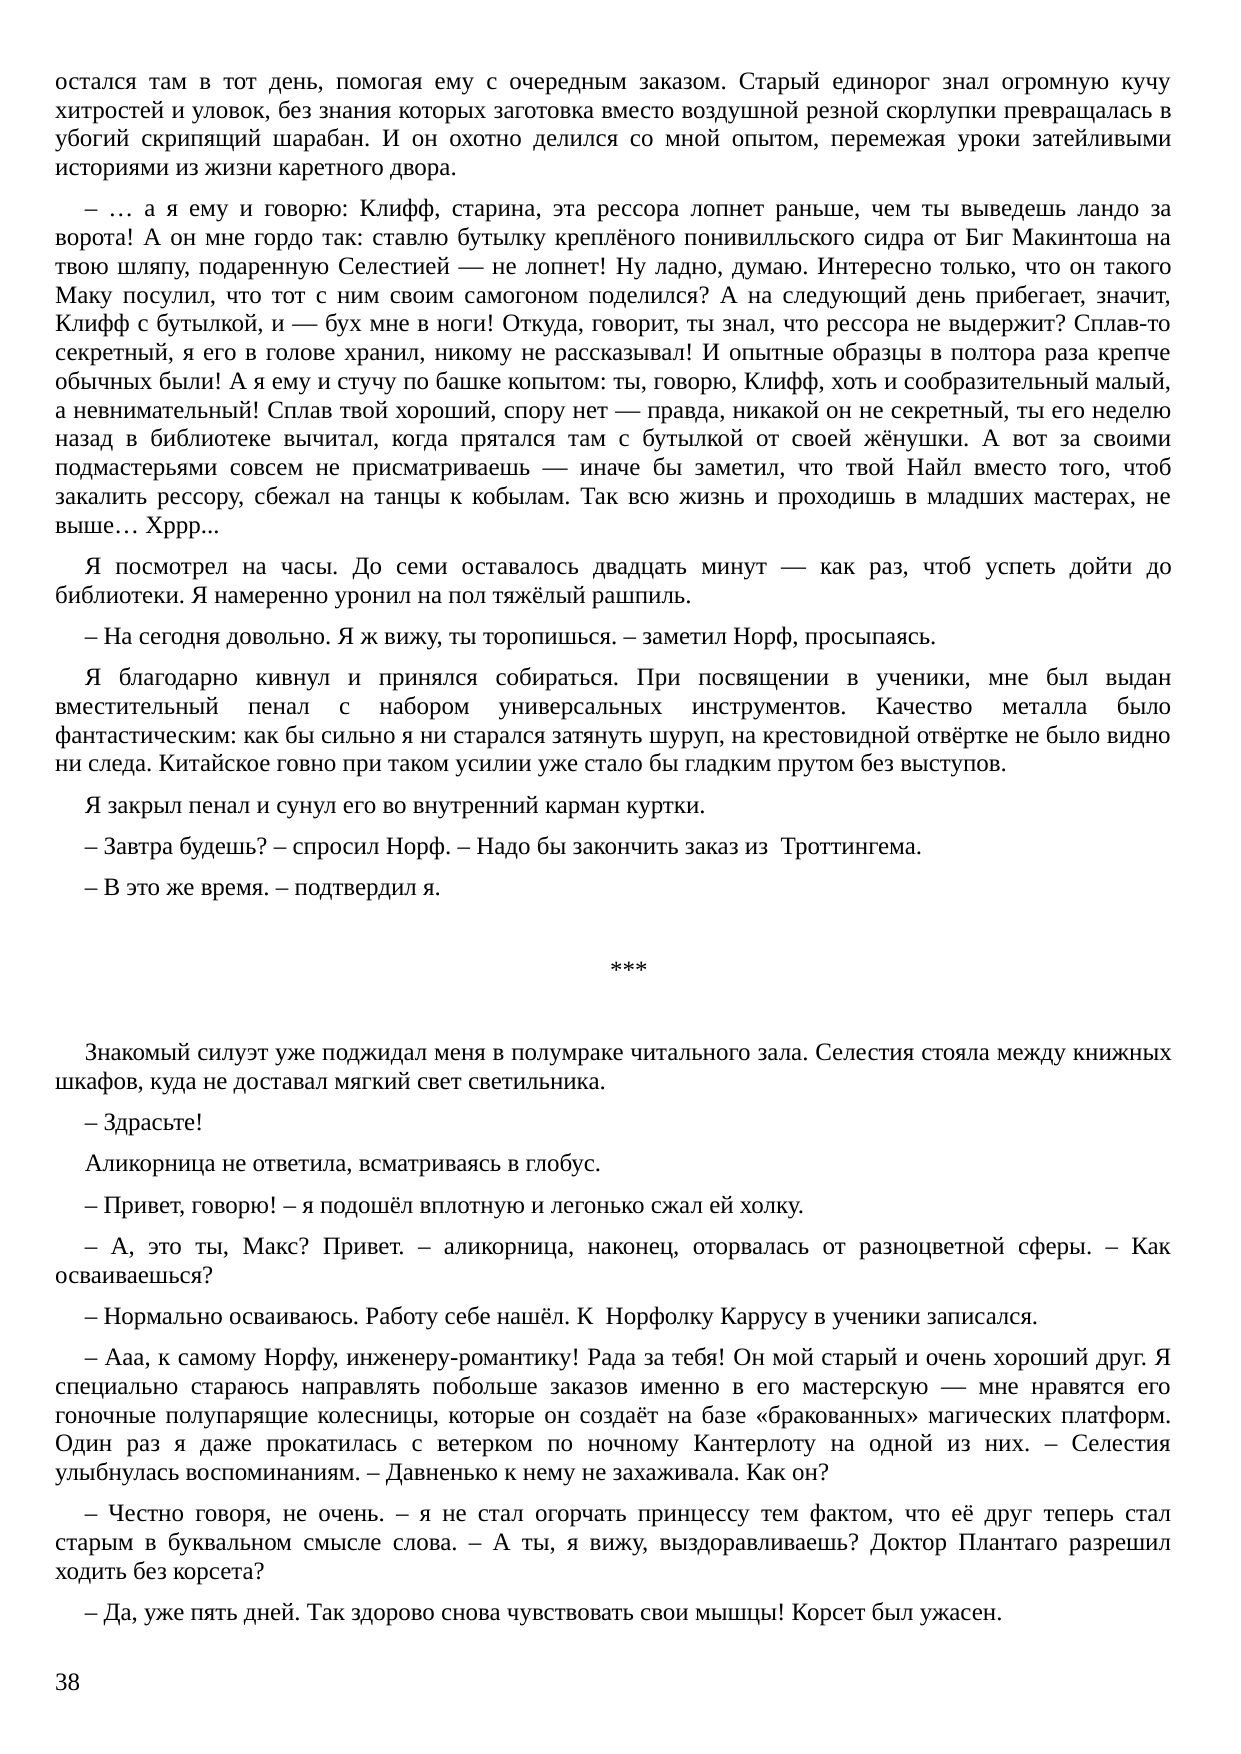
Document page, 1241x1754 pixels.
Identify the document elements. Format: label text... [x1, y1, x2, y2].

text – На сегодня довольно. Я ж вижу, ты торопишься. – заметил Норф, просыпаясь. [55, 621, 1173, 650]
text – Привет, говорю! – я подошёл вплотную и легонько сжал ей холку. [55, 1190, 1173, 1218]
text Знакомый силуэт уже поджидал меня в полумраке читального зала. Селестия стояла между книжных шкафов, куда не доставал мягкий свет светильника. [55, 1037, 1173, 1095]
text – … а я ему и говорю: Клифф, старина, эта рессора лопнет раньше, чем ты выведешь ландо за ворота! А он мне гордо так: ставлю бутылку креплёного понивилльского сидра от Биг Макинтоша на твою шляпу, подаренную Селестией — не лопнет! Ну ладно, думаю. Интересно только, что он такого Маку посулил, что тот с ним своим самогоном поделился? А на следующий день прибегает, значит, Клифф с бутылкой, и — бух мне в ноги! Откуда, говорит, ты знал, что рессора не выдержит? Сплав-то секретный, я его в голове хранил, никому не рассказывал! И опытные образцы в полтора раза крепче обычных были! А я ему и стучу по башке копытом: ты, говорю, Клифф, хоть и сообразительный малый, а невнимательный! Сплав твой хороший, спору нет — правда, никакой он не секретный, ты его неделю назад в библиотеке вычитал, когда прятался там с бутылкой от своей жёнушки. А вот за своими подмастерьями совсем не присматриваешь — иначе бы заметил, что твой Найл вместо того, чтоб закалить рессору, сбежал на танцы к кобылам. Так всю жизнь и проходишь в младших мастерах, не выше… Хррр... [55, 193, 1173, 538]
text Я посмотрел на часы. До семи оставалось двадцать минут — как раз, чтоб успеть дойти до библиотеки. Я намеренно уронил на пол тяжёлый рашпиль. [55, 551, 1173, 608]
text Я благодарно кивнул и принялся собираться. При посвящении в ученики, мне был выдан вместительный пенал с набором универсальных инструментов. Качество металла было фантастическим: как бы сильно я ни старался затянуть шуруп, на крестовидной отвёртке не было видно ни следа. Китайское говно при таком усилии уже стало бы гладким прутом без выступов. [55, 662, 1173, 777]
text остался там в тот день, помогая ему с очередным заказом. Старый единорог знал огромную кучу хитростей и уловок, без знания которых заготовка вместо воздушной резной скорлупки превращалась в убогий скрипящий шарабан. И он охотно делился со мной опытом, перемежая уроки затейливыми историями из жизни каретного двора. [55, 66, 1173, 181]
text – Здрасьте! [55, 1107, 1173, 1136]
text Я закрыл пенал и сунул его во внутренний карман куртки. [55, 790, 1173, 818]
text – Честно говоря, не очень. – я не стал огорчать принцессу тем фактом, что её друг теперь стал старым в буквальном смысле слова. – А ты, я вижу, выздоравливаешь? Доктор Плантаго разрешил ходить без корсета? [55, 1498, 1173, 1585]
text – В это же время. – подтвердил я. [55, 872, 1173, 901]
text – А, это ты, Макс? Привет. – аликорница, наконец, оторвалась от разноцветной сферы. – Как осваиваешься? [55, 1231, 1173, 1288]
text – Нормально осваиваюсь. Работу себе нашёл. К Норфолку Каррусу в ученики записался. [55, 1301, 1173, 1330]
text – Ааа, к самому Норфу, инженеру-романтику! Рада за тебя! Он мой старый и очень хороший друг. Я специально стараюсь направлять побольше заказов именно в его мастерскую — мне нравятся его гоночные полупарящие колесницы, которые он создаёт на базе «бракованных» магических платформ. Один раз я даже прокатилась с ветерком по ночному Кантерлоту на одной из них. – Селестия улыбнулась воспоминаниям. – Давненько к нему не захаживала. Как он? [55, 1342, 1173, 1486]
text – Завтра будешь? – спросил Норф. – Надо бы закончить заказ из Троттингема. [55, 831, 1173, 860]
text *** [55, 955, 1173, 983]
text – Да, уже пять дней. Так здорово снова чувствовать свои мышцы! Корсет был ужасен. [55, 1597, 1173, 1626]
text Аликорница не ответила, всматриваясь в глобус. [55, 1148, 1173, 1177]
